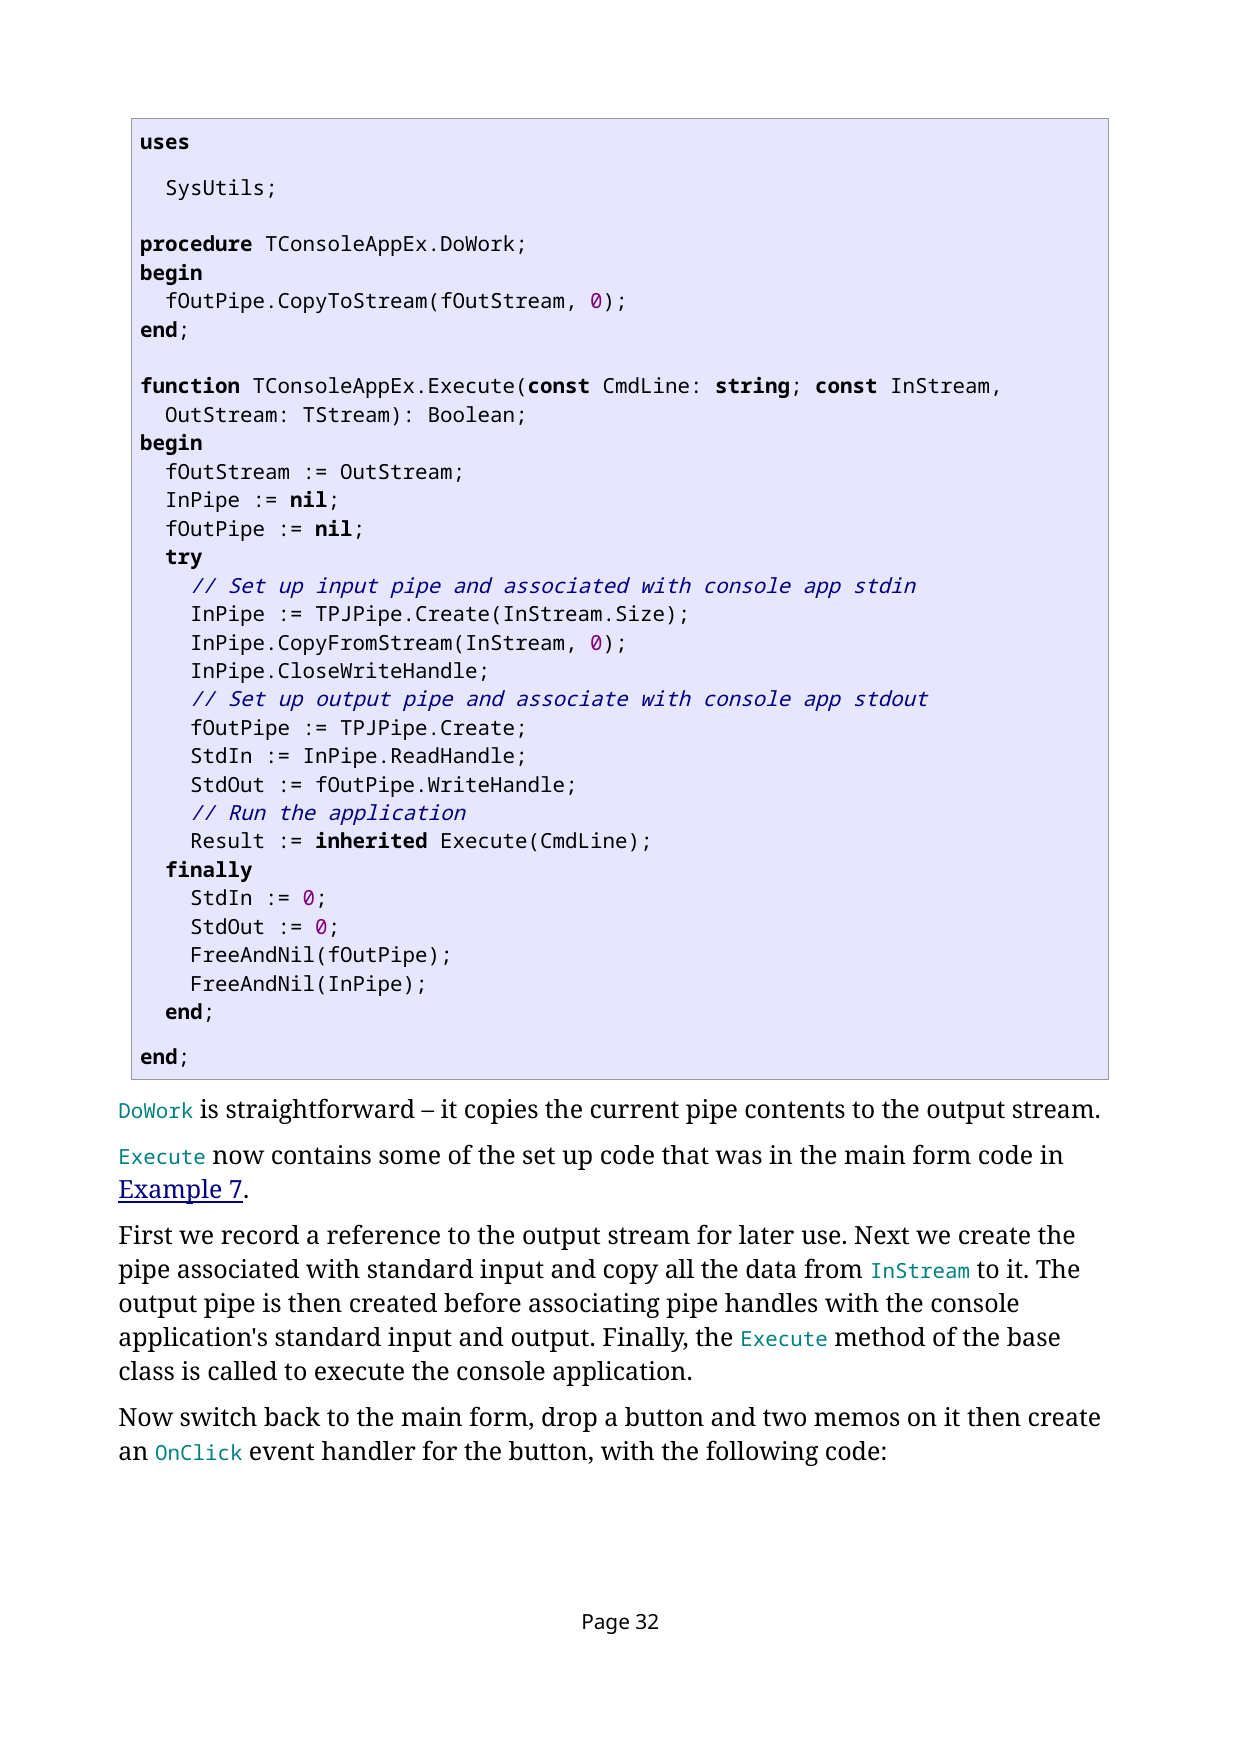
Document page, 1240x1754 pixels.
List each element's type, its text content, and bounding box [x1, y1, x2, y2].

text begin [132, 428, 1108, 457]
text First we record a reference to the output stream for later use. Next we create the pipe associated with standard input and copy all the data from InStream to it. The output pipe is then created before associating pipe handles with the console application's standard input and output. Finally, the Execute method of the base class is called to execute the console application. [118, 1218, 1122, 1388]
text procedure TConsoleAppEx.DoWork; [132, 229, 1108, 258]
text FreeAndNil(fOutPipe); [132, 940, 1108, 969]
text // Set up input pipe and associated with console app stdin [132, 571, 1108, 599]
text StdOut := 0; [132, 912, 1108, 940]
text InPipe := nil; [132, 485, 1108, 514]
text end; [132, 997, 1108, 1034]
text Result := inherited Execute(CmdLine); [132, 827, 1108, 855]
text StdOut := fOutPipe.WriteHandle; [132, 770, 1108, 798]
text end; [132, 315, 1108, 343]
text InPipe.CloseWriteHandle; [132, 656, 1108, 684]
text // Set up output pipe and associate with console app stdout [132, 684, 1108, 713]
text Now switch back to the main form, drop a button and two memos on it then create an OnClick event handler for the button, with the following code: [118, 1400, 1122, 1468]
text finally [132, 855, 1108, 883]
text StdIn := InPipe.ReadHandle; [132, 741, 1108, 770]
text OutStream: TStream): Boolean; [132, 400, 1108, 428]
text try [132, 542, 1108, 571]
text InPipe.CopyFromStream(InStream, 0); [132, 628, 1108, 656]
text begin [132, 258, 1108, 286]
text fOutPipe := TPJPipe.Create; [132, 713, 1108, 741]
text FreeAndNil(InPipe); [132, 969, 1108, 997]
text function TConsoleAppEx.Execute(const CmdLine: string; const InStream, [132, 372, 1108, 400]
text DoWork is straightforward – it copies the current pipe contents to the output stream. [118, 1092, 1122, 1126]
text fOutPipe.CopyToStream(fOutStream, 0); [132, 286, 1108, 315]
text uses [132, 119, 1108, 164]
text end; [132, 1034, 1108, 1079]
text // Run the application [132, 798, 1108, 827]
text StdIn := 0; [132, 883, 1108, 912]
text fOutPipe := nil; [132, 514, 1108, 542]
text Execute now contains some of the set up code that was in the main form code in Example 7. [118, 1138, 1122, 1206]
text InPipe := TPJPipe.Create(InStream.Size); [132, 599, 1108, 628]
text fOutStream := OutStream; [132, 457, 1108, 485]
text SysUtils; [132, 164, 1108, 201]
